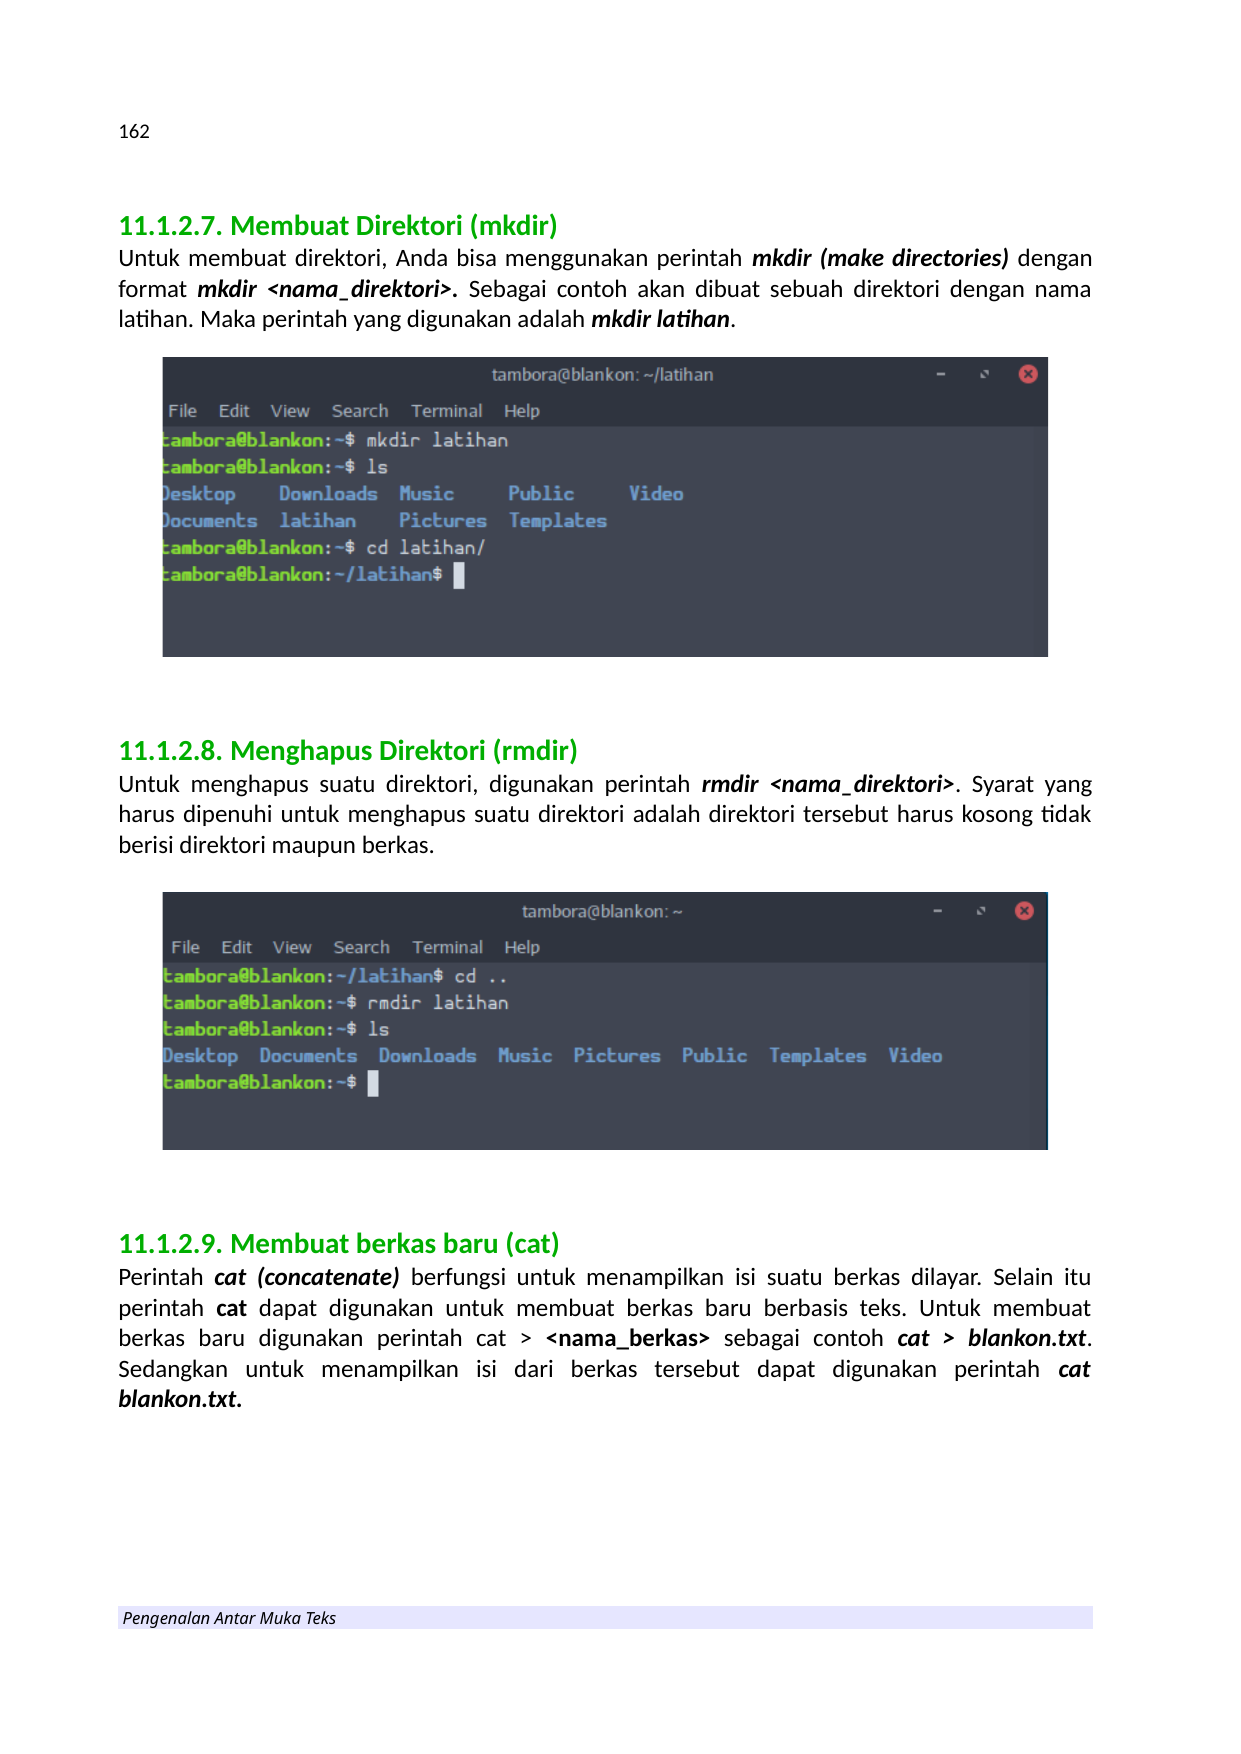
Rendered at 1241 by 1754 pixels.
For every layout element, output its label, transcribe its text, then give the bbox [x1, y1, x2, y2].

subtitle Menghapus Direktori (rmdir) [118, 732, 1093, 768]
text Perintah cat (concatenate) berfungsi untuk menampilkan isi suatu berkas dilayar. Selain itu perintah cat dapat digunakan untuk membuat berkas baru berbasis teks. Untuk membuat berkas baru digunakan perintah cat > <nama_berkas> sebagai contoh cat > blankon.txt. Sedangkan untuk menampilkan isi dari berkas tersebut dapat digunakan perintah cat blankon.txt. [118, 1261, 1093, 1414]
picture [162, 357, 1049, 657]
subtitle Membuat berkas baru (cat) [118, 1226, 1093, 1261]
text Untuk menghapus suatu direktori, digunakan perintah rmdir <nama_direktori>. Syarat yang harus dipenuhi untuk menghapus suatu direktori adalah direktori tersebut harus kosong tidak berisi direktori maupun berkas. [118, 768, 1093, 859]
picture [162, 892, 1049, 1150]
subtitle Membuat Direktori (mkdir) [118, 207, 1093, 242]
text Untuk membuat direktori, Anda bisa menggunakan perintah mkdir (make directories) dengan format mkdir <nama_direktori>. Sebagai contoh akan dibuat sebuah direktori dengan nama latihan. Maka perintah yang digunakan adalah mkdir latihan. [118, 242, 1093, 334]
